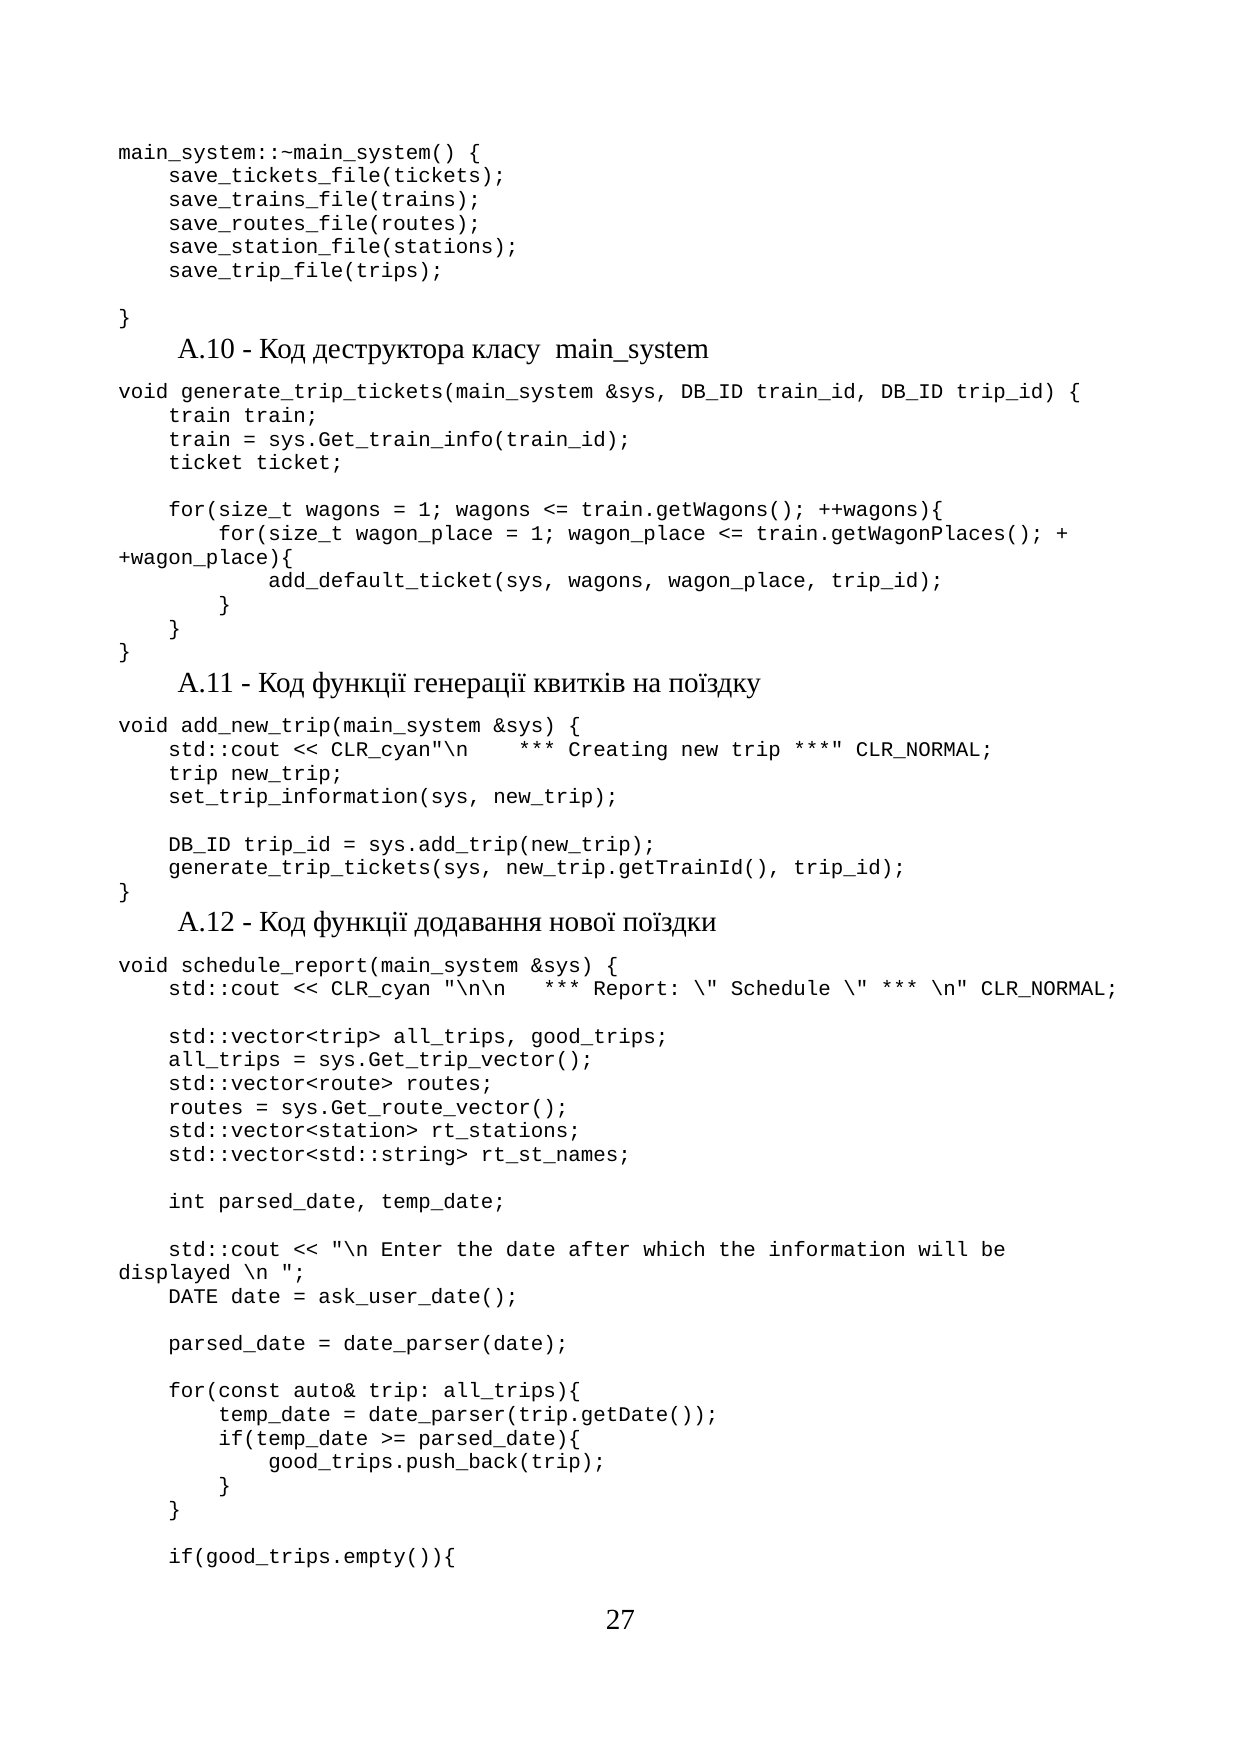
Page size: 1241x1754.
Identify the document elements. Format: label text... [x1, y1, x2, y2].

text А.10 - Код деструктора класу main_system [118, 331, 1122, 364]
text void generate_trip_tickets(main_system &sys, DB_ID train_id, DB_ID trip_id) { train train; train = sys.Get_train_info(train_id); ticket ticket; for(size_t wagons = 1; wagons <= train.getWagons(); ++wagons){ for(size_t wagon_place = 1; wagon_place <= train.getWagonPlaces(); ++wagon_place){ add_default_ticket(sys, wagons, wagon_place, trip_id); } } } [118, 381, 1122, 665]
text void schedule_report(main_system &sys) { std::cout << CLR_cyan "\n\n *** Report: \" Schedule \" *** \n" CLR_NORMAL; std::vector<trip> all_trips, good_trips; all_trips = sys.Get_trip_vector(); std::vector<route> routes; routes = sys.Get_route_vector(); std::vector<station> rt_stations; std::vector<std::string> rt_st_names; int parsed_date, temp_date; std::cout << "\n Enter the date after which the information will be displayed \n "; DATE date = ask_user_date(); parsed_date = date_parser(date); for(const auto& trip: all_trips){ temp_date = date_parser(trip.getDate()); if(temp_date >= parsed_date){ good_trips.push_back(trip); } } if(good_trips.empty()){ [118, 955, 1122, 1569]
text А.11 - Код функції генерації квитків на поїздку [118, 665, 1122, 698]
text А.12 - Код функції додавання нової поїздки [118, 904, 1122, 938]
text main_system::~main_system() { save_tickets_file(tickets); save_trains_file(trains); save_routes_file(routes); save_station_file(stations); save_trip_file(trips); } [118, 118, 1122, 331]
text void add_new_trip(main_system &sys) { std::cout << CLR_cyan"\n *** Creating new trip ***" CLR_NORMAL; trip new_trip; set_trip_information(sys, new_trip); DB_ID trip_id = sys.add_trip(new_trip); generate_trip_tickets(sys, new_trip.getTrainId(), trip_id); } [118, 715, 1122, 904]
